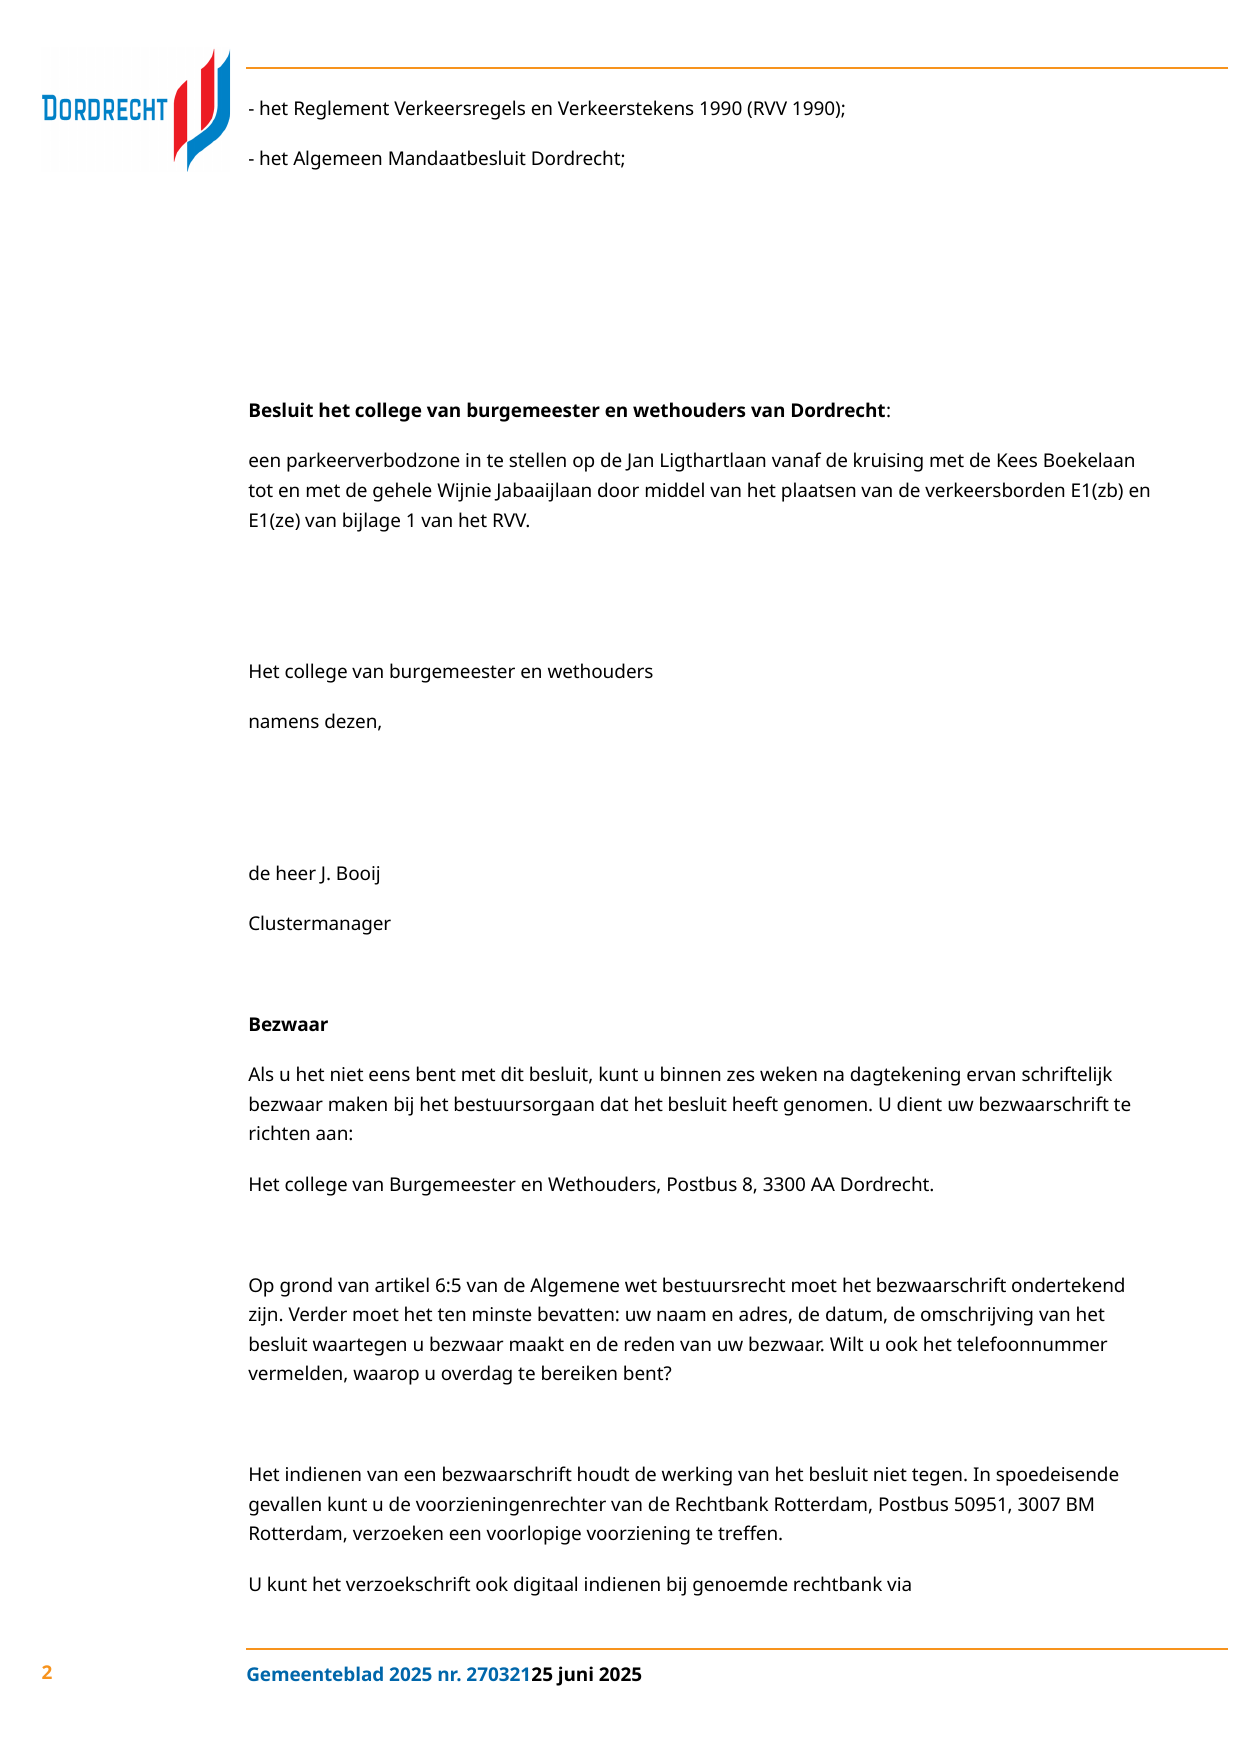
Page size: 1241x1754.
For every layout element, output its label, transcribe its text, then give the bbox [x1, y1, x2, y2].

text Het college van burgemeester en wethouders [248, 658, 1152, 684]
text - het Reglement Verkeersregels en Verkeerstekens 1990 (RVV 1990); [248, 95, 1152, 121]
text Op grond van artikel 6:5 van de Algemene wet bestuursrecht moet het bezwaarschrift ondertekend zijn. Verder moet het ten minste bevatten: uw naam en adres, de datum, de omschrijving van het besluit waartegen u bezwaar maakt en de reden van uw bezwaar. Wilt u ook het telefoonnummer vermelden, waarop u overdag te bereiken bent? [248, 1272, 1152, 1386]
text Als u het niet eens bent met dit besluit, kunt u binnen zes weken na dagtekening ervan schriftelijk bezwaar maken bij het bestuursorgaan dat het besluit heeft genomen. U dient uw bezwaarschrift te richten aan: [248, 1061, 1152, 1146]
text een parkeerverbodzone in te stellen op de Jan Ligthartlaan vanaf de kruising met de Kees Boekelaan tot en met de gehele Wijnie Jabaaijlaan door middel van het plaatsen van de verkeersborden E1(zb) en E1(ze) van bijlage 1 van het RVV. [248, 448, 1152, 533]
text U kunt het verzoekschrift ook digitaal indienen bij genoemde rechtbank via [248, 1571, 1152, 1597]
text Clustermanager [248, 910, 1152, 936]
text Het indienen van een bezwaarschrift houdt de werking van het besluit niet tegen. In spoedeisende gevallen kunt u de voorzieningenrechter van de Rechtbank Rotterdam, Postbus 50951, 3007 BM Rotterdam, verzoeken een voorlopige voorziening te treffen. [248, 1461, 1152, 1546]
text Bezwaar [248, 1011, 1152, 1037]
text - het Algemeen Mandaatbesluit Dordrecht; [248, 145, 1152, 171]
text namens dezen, [248, 708, 1152, 734]
text Het college van Burgemeester en Wethouders, Postbus 8, 3300 AA Dordrecht. [248, 1171, 1152, 1197]
picture [41, 47, 231, 172]
text de heer J. Booij [248, 860, 1152, 886]
text Besluit het college van burgemeester en wethouders van Dordrecht: [248, 397, 1152, 423]
